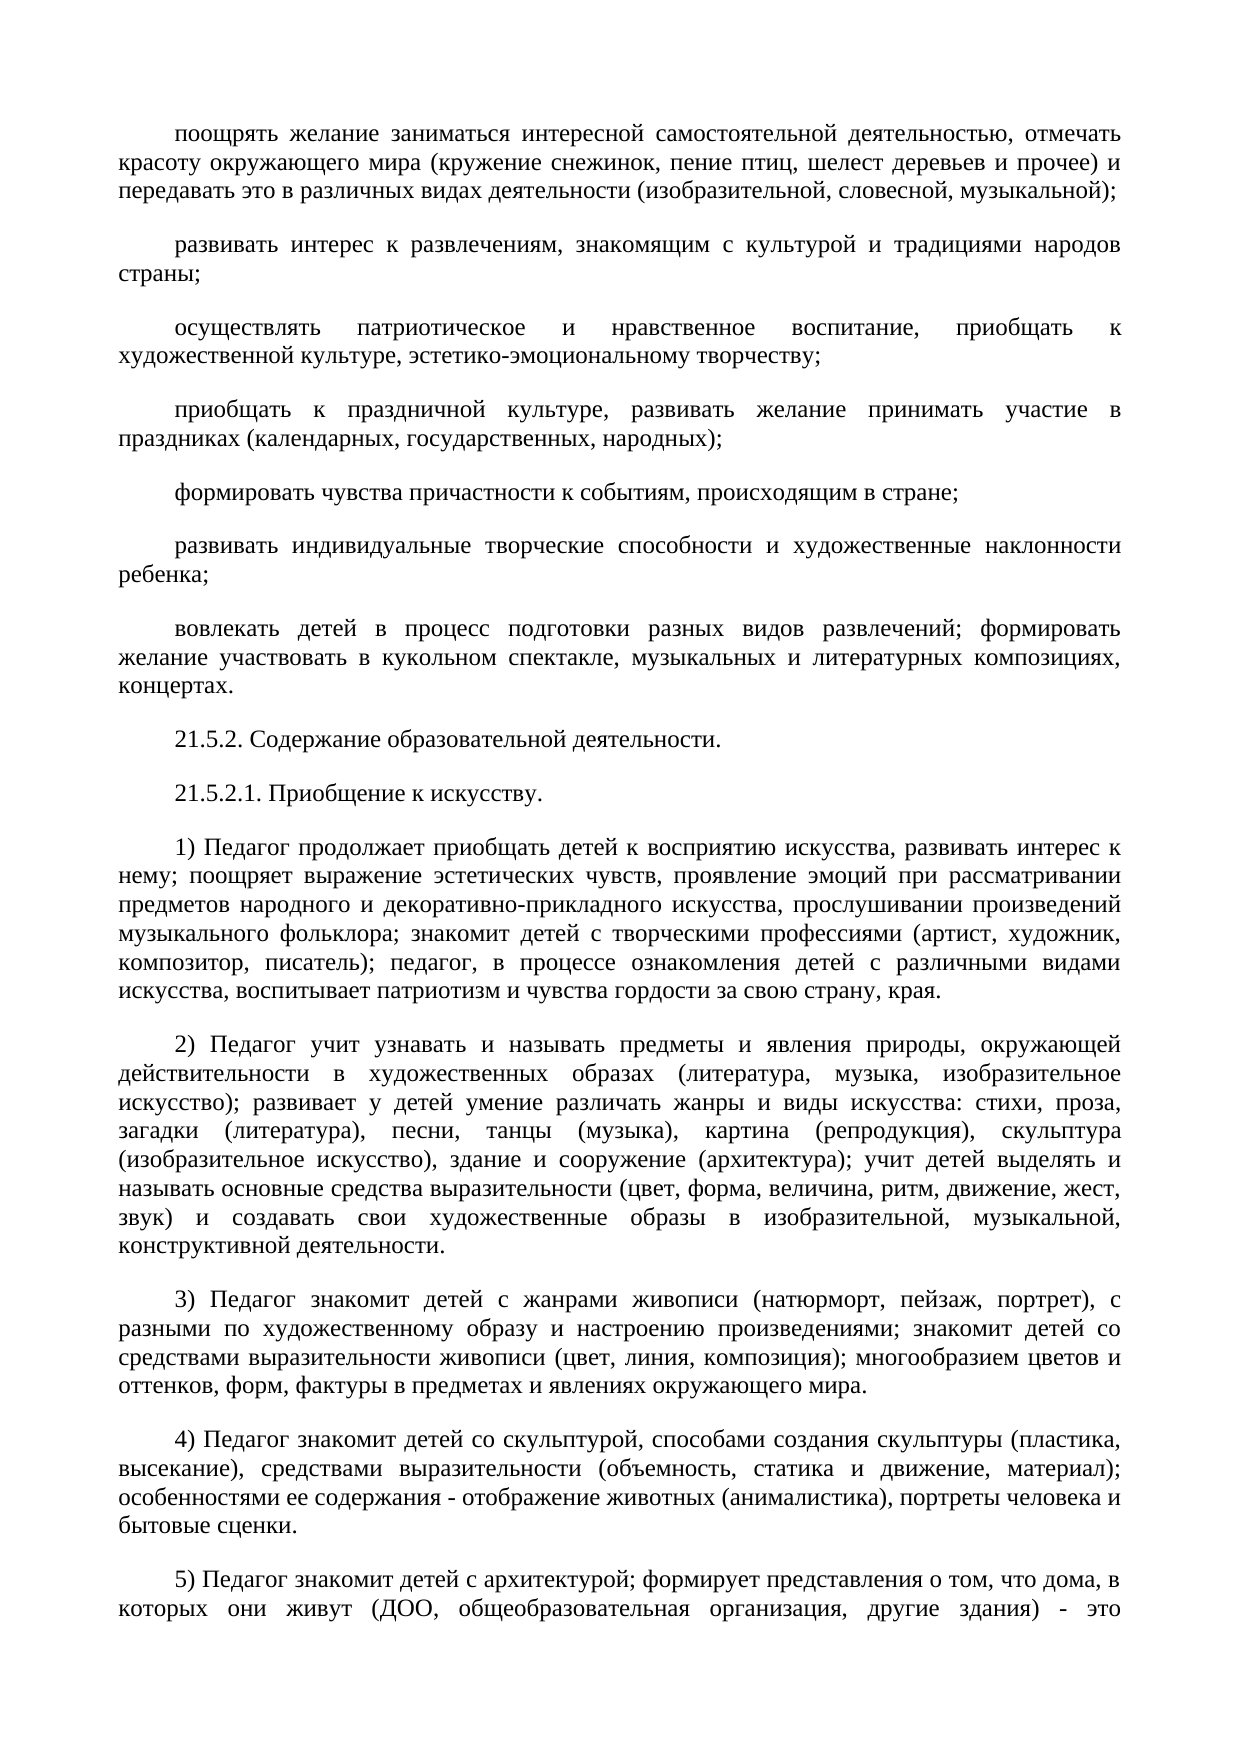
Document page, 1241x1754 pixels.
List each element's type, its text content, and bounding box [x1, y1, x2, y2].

text приобщать к праздничной культуре, развивать желание принимать участие в праздниках (календарных, государственных, народных); [118, 394, 1122, 452]
text 21.5.2. Содержание образовательной деятельности. [118, 724, 1122, 753]
text 4) Педагог знакомит детей со скульптурой, способами создания скульптуры (пластика, высекание), средствами выразительности (объемность, статика и движение, материал); особенностями ее содержания - отображение животных (анималистика), портреты человека и бытовые сценки. [118, 1424, 1122, 1539]
text развивать индивидуальные творческие способности и художественные наклонности ребенка; [118, 531, 1122, 588]
text 2) Педагог учит узнавать и называть предметы и явления природы, окружающей действительности в художественных образах (литература, музыка, изобразительное искусство); развивает у детей умение различать жанры и виды искусства: стихи, проза, загадки (литература), песни, танцы (музыка), картина (репродукция), скульптура (изобразительное искусство), здание и сооружение (архитектура); учит детей выделять и называть основные средства выразительности (цвет, форма, величина, ритм, движение, жест, звук) и создавать свои художественные образы в изобразительной, музыкальной, конструктивной деятельности. [118, 1029, 1122, 1259]
text 1) Педагог продолжает приобщать детей к восприятию искусства, развивать интерес к нему; поощряет выражение эстетических чувств, проявление эмоций при рассматривании предметов народного и декоративно-прикладного искусства, прослушивании произведений музыкального фольклора; знакомит детей с творческими профессиями (артист, художник, композитор, писатель); педагог, в процессе ознакомления детей с различными видами искусства, воспитывает патриотизм и чувства гордости за свою страну, края. [118, 832, 1122, 1004]
text 3) Педагог знакомит детей с жанрами живописи (натюрморт, пейзаж, портрет), с разными по художественному образу и настроению произведениями; знакомит детей со средствами выразительности живописи (цвет, линия, композиция); многообразием цветов и оттенков, форм, фактуры в предметах и явлениях окружающего мира. [118, 1284, 1122, 1399]
text формировать чувства причастности к событиям, происходящим в стране; [118, 477, 1122, 506]
text 5) Педагог знакомит детей с архитектурой; формирует представления о том, что дома, в которых они живут (ДОО, общеобразовательная организация, другие здания) - это [118, 1564, 1122, 1622]
text развивать интерес к развлечениям, знакомящим с культурой и традициями народов страны; [118, 229, 1122, 287]
text вовлекать детей в процесс подготовки разных видов развлечений; формировать желание участвовать в кукольном спектакле, музыкальных и литературных композициях, концертах. [118, 613, 1122, 699]
text осуществлять патриотическое и нравственное воспитание, приобщать к художественной культуре, эстетико-эмоциональному творчеству; [118, 312, 1122, 369]
text 21.5.2.1. Приобщение к искусству. [118, 778, 1122, 807]
text поощрять желание заниматься интересной самостоятельной деятельностью, отмечать красоту окружающего мира (кружение снежинок, пение птиц, шелест деревьев и прочее) и передавать это в различных видах деятельности (изобразительной, словесной, музыкальной); [118, 118, 1122, 204]
